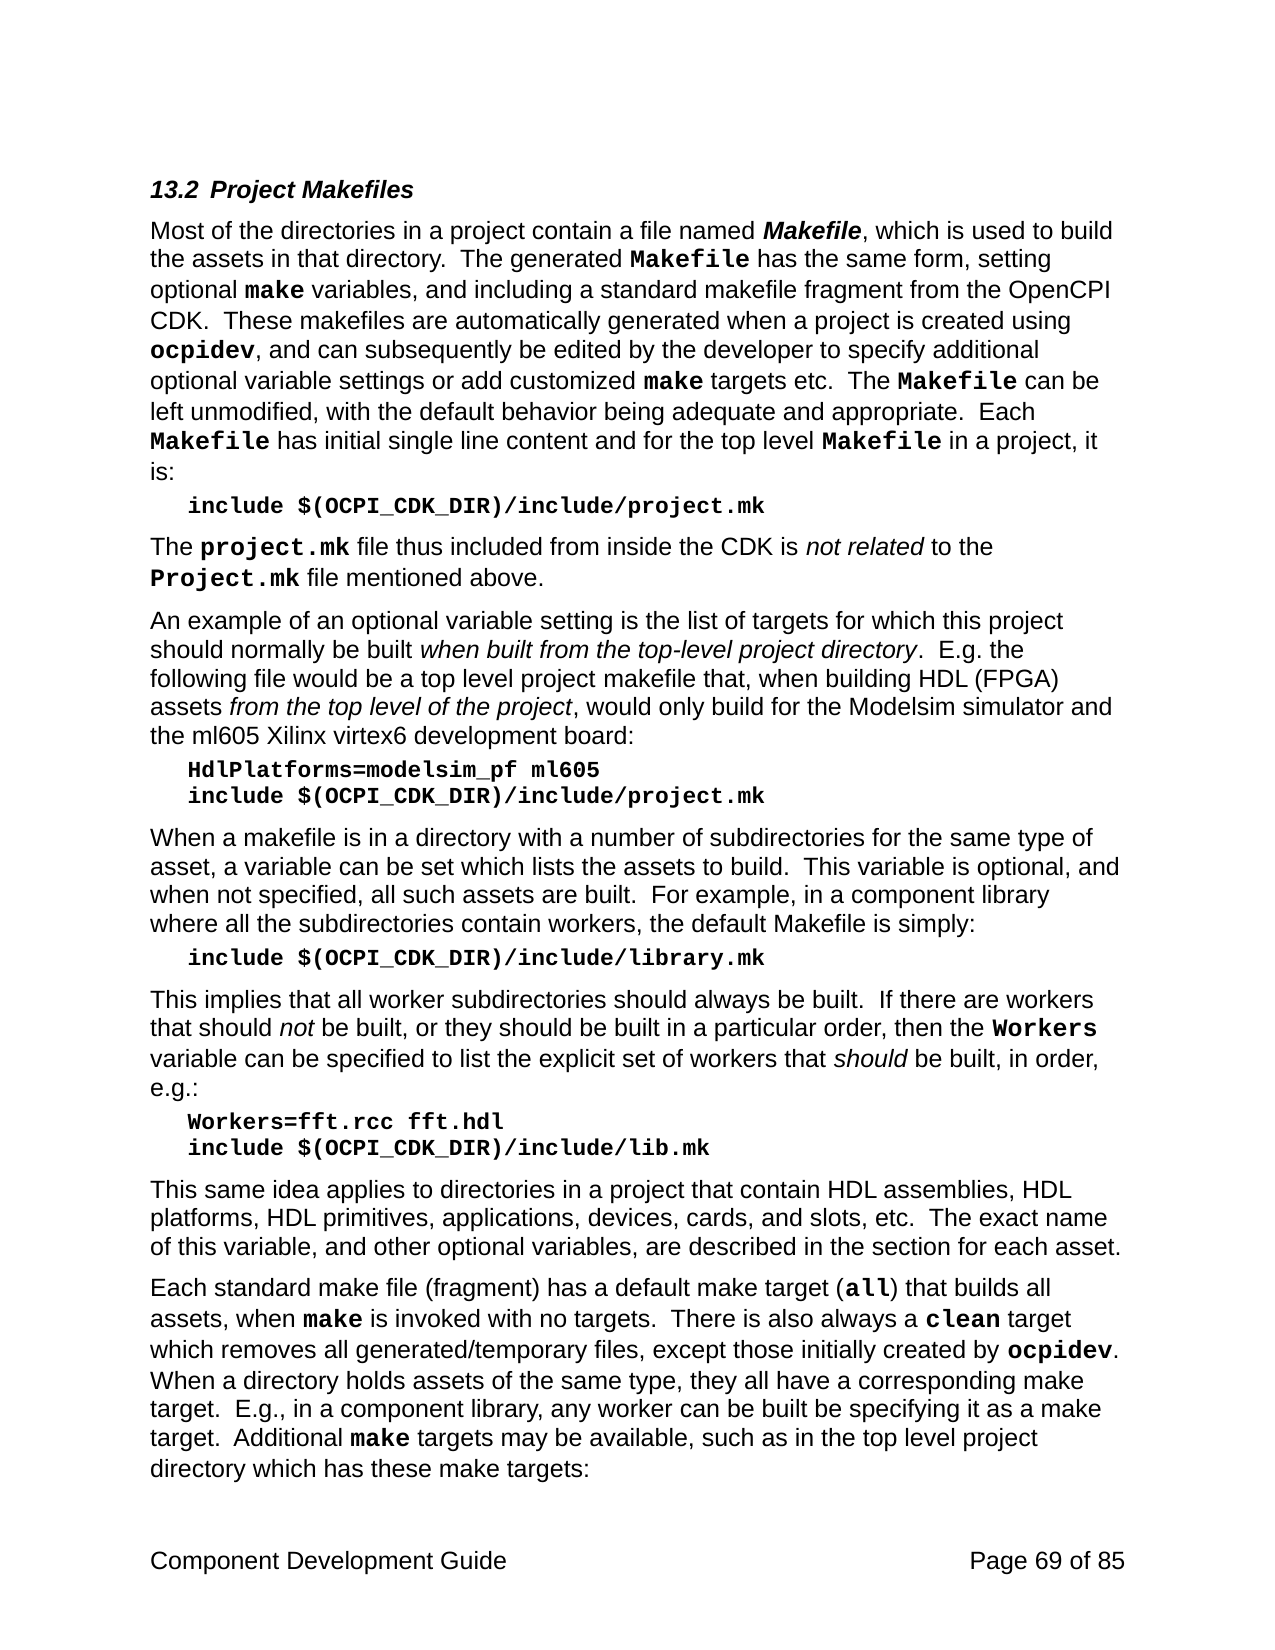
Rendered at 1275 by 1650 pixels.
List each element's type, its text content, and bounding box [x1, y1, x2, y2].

text Most of the directories in a project contain a file named Makefile, which is used to build the assets in that directory. The generated Makefile has the same form, setting optional make variables, and including a standard makefile fragment from the OpenCPI CDK. These makefiles are automatically generated when a project is created using ocpidev, and can subsequently be edited by the developer to specify additional optional variable settings or add customized make targets etc. The Makefile can be left unmodified, with the default behavior being adequate and appropriate. Each Makefile has initial single line content and for the top level Makefile in a project, it is: [150, 216, 1125, 485]
text HdlPlatforms=modelsim_pf ml605 include $(OCPI_CDK_DIR)/include/project.mk [187, 759, 1125, 811]
text This same idea applies to directories in a project that contain HDL assemblies, HDL platforms, HDL primitives, applications, devices, cards, and slots, etc. The exact name of this variable, and other optional variables, are described in the section for each asset. [150, 1174, 1125, 1261]
text include $(OCPI_CDK_DIR)/include/library.mk [187, 947, 1125, 973]
subtitle Project Makefiles [150, 175, 1125, 204]
text This implies that all worker subdirectories should always be built. If there are workers that should not be built, or they should be built in a particular order, then the Workers variable can be specified to list the explicit set of workers that should be built, in order, e.g.: [150, 984, 1125, 1102]
text include $(OCPI_CDK_DIR)/include/project.mk [187, 494, 1125, 520]
text Workers=fft.rcc fft.hdl include $(OCPI_CDK_DIR)/include/lib.mk [187, 1111, 1125, 1163]
text The project.mk file thus included from inside the CDK is not related to the Project.mk file mentioned above. [150, 532, 1125, 594]
text An example of an optional variable setting is the list of targets for which this project should normally be built when built from the top-level project directory. E.g. the following file would be a top level project makefile that, when building HDL (FPGA) assets from the top level of the project, would only build for the Modelsim simulator and the ml605 Xilinx virtex6 development board: [150, 606, 1125, 750]
text Each standard make file (fragment) has a default make target (all) that builds all assets, when make is invoked with no targets. There is also always a clean target which removes all generated/temporary files, except those initially created by ocpidev. When a directory holds assets of the same type, they all have a corresponding make target. E.g., in a component library, any worker can be built be specifying it as a make target. Additional make targets may be available, such as in the top level project directory which has these make targets: [150, 1273, 1125, 1483]
text When a makefile is in a directory with a number of subdirectories for the same type of asset, a variable can be set which lists the assets to build. This variable is optional, and when not specified, all such assets are built. For example, in a component library where all the subdirectories contain workers, the default Makefile is simply: [150, 823, 1125, 938]
